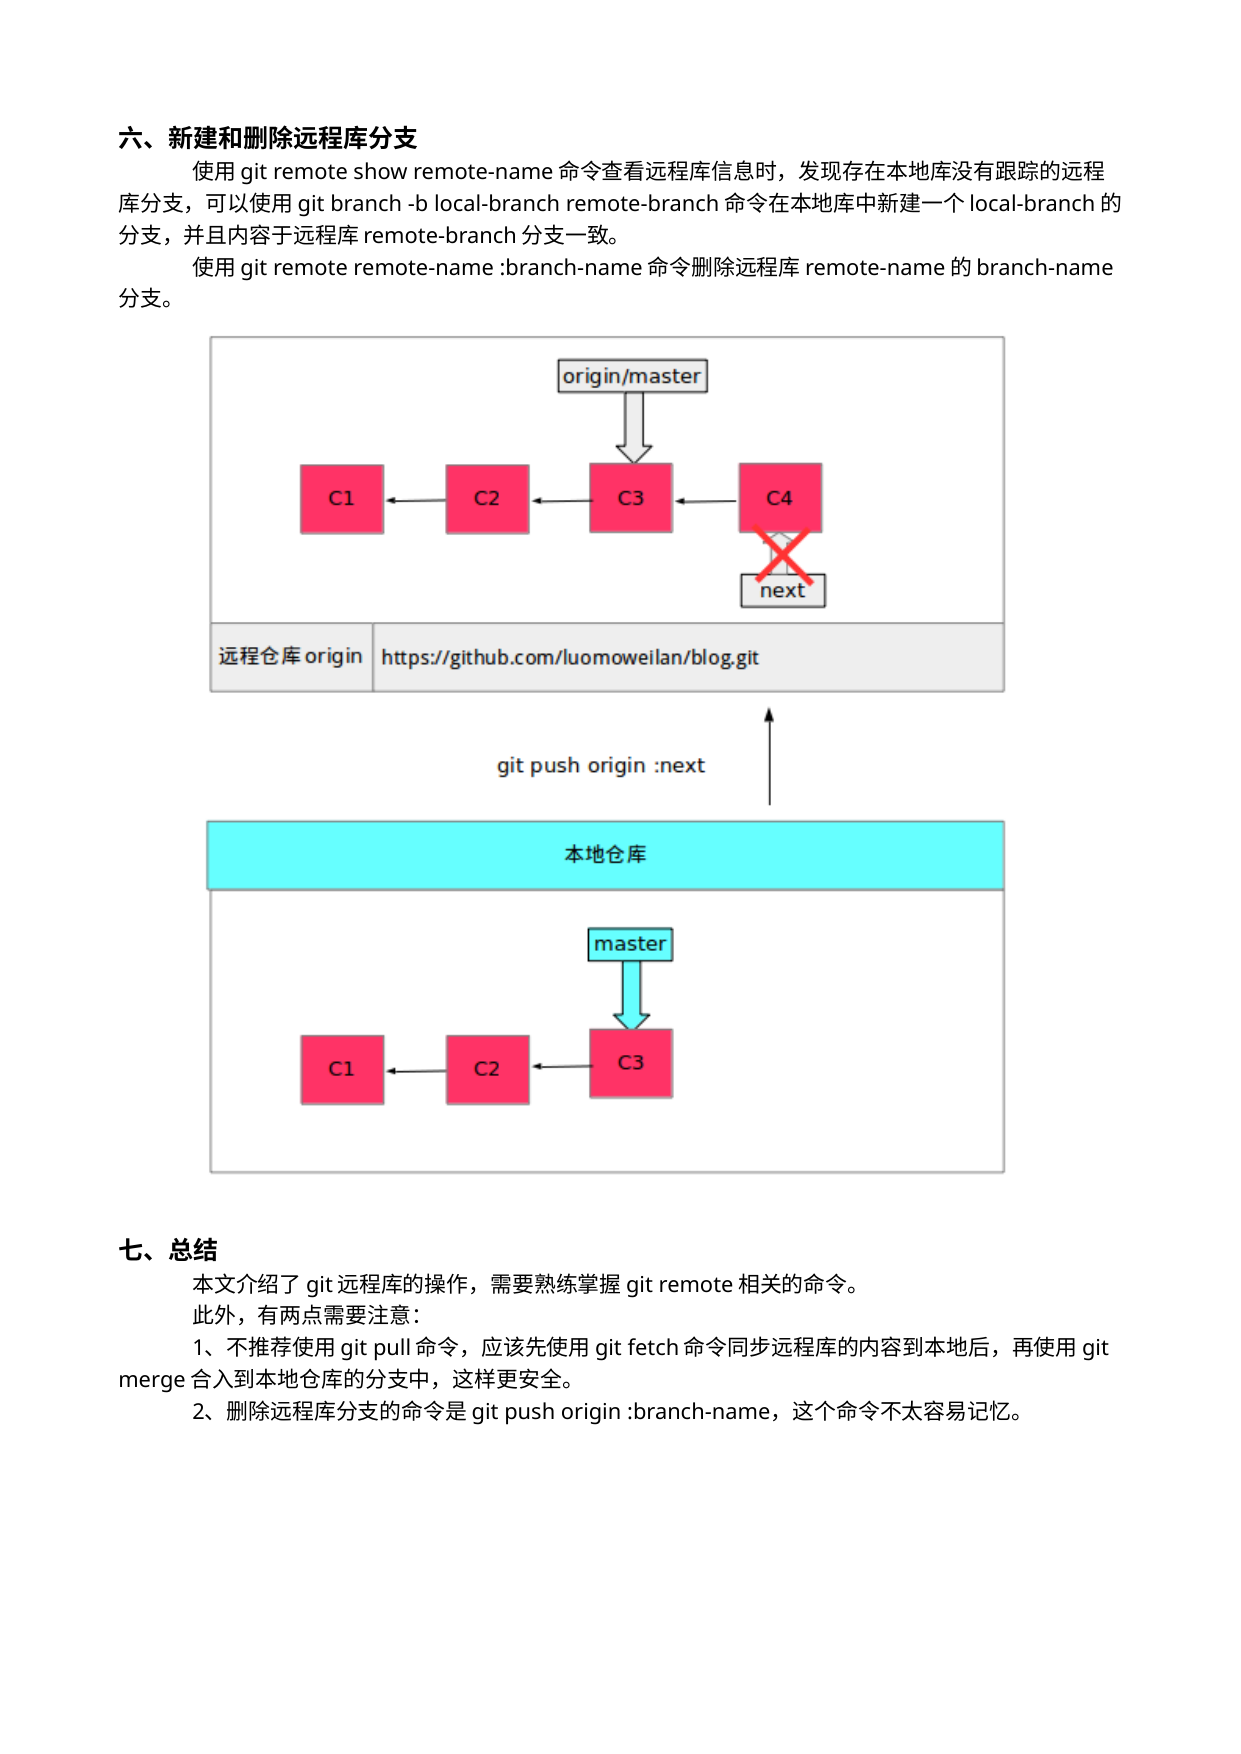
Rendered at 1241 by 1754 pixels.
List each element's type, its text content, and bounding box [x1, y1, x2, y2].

text 此外，有两点需要注意： [118, 1298, 1122, 1330]
text 使用git remote show remote-name命令查看远程库信息时，发现存在本地库没有跟踪的远程库分支，可以使用git branch -b local-branch remote-branch命令在本地库中新建一个local-branch的分支，并且内容于远程库remote-branch分支一致。 [118, 154, 1122, 250]
text 六、新建和删除远程库分支 [118, 118, 1122, 154]
text 使用git remote remote-name :branch-name命令删除远程库remote-name的branch-name分支。 [118, 250, 1122, 313]
picture [172, 313, 1068, 1201]
text 本文介绍了git远程库的操作，需要熟练掌握git remote相关的命令。 [118, 1267, 1122, 1298]
text 1、不推荐使用git pull命令，应该先使用git fetch命令同步远程库的内容到本地后，再使用git merge合入到本地仓库的分支中，这样更安全。 [118, 1330, 1122, 1394]
text 2、删除远程库分支的命令是git push origin :branch-name，这个命令不太容易记忆。 [118, 1394, 1122, 1426]
text 七、总结 [118, 1230, 1122, 1267]
